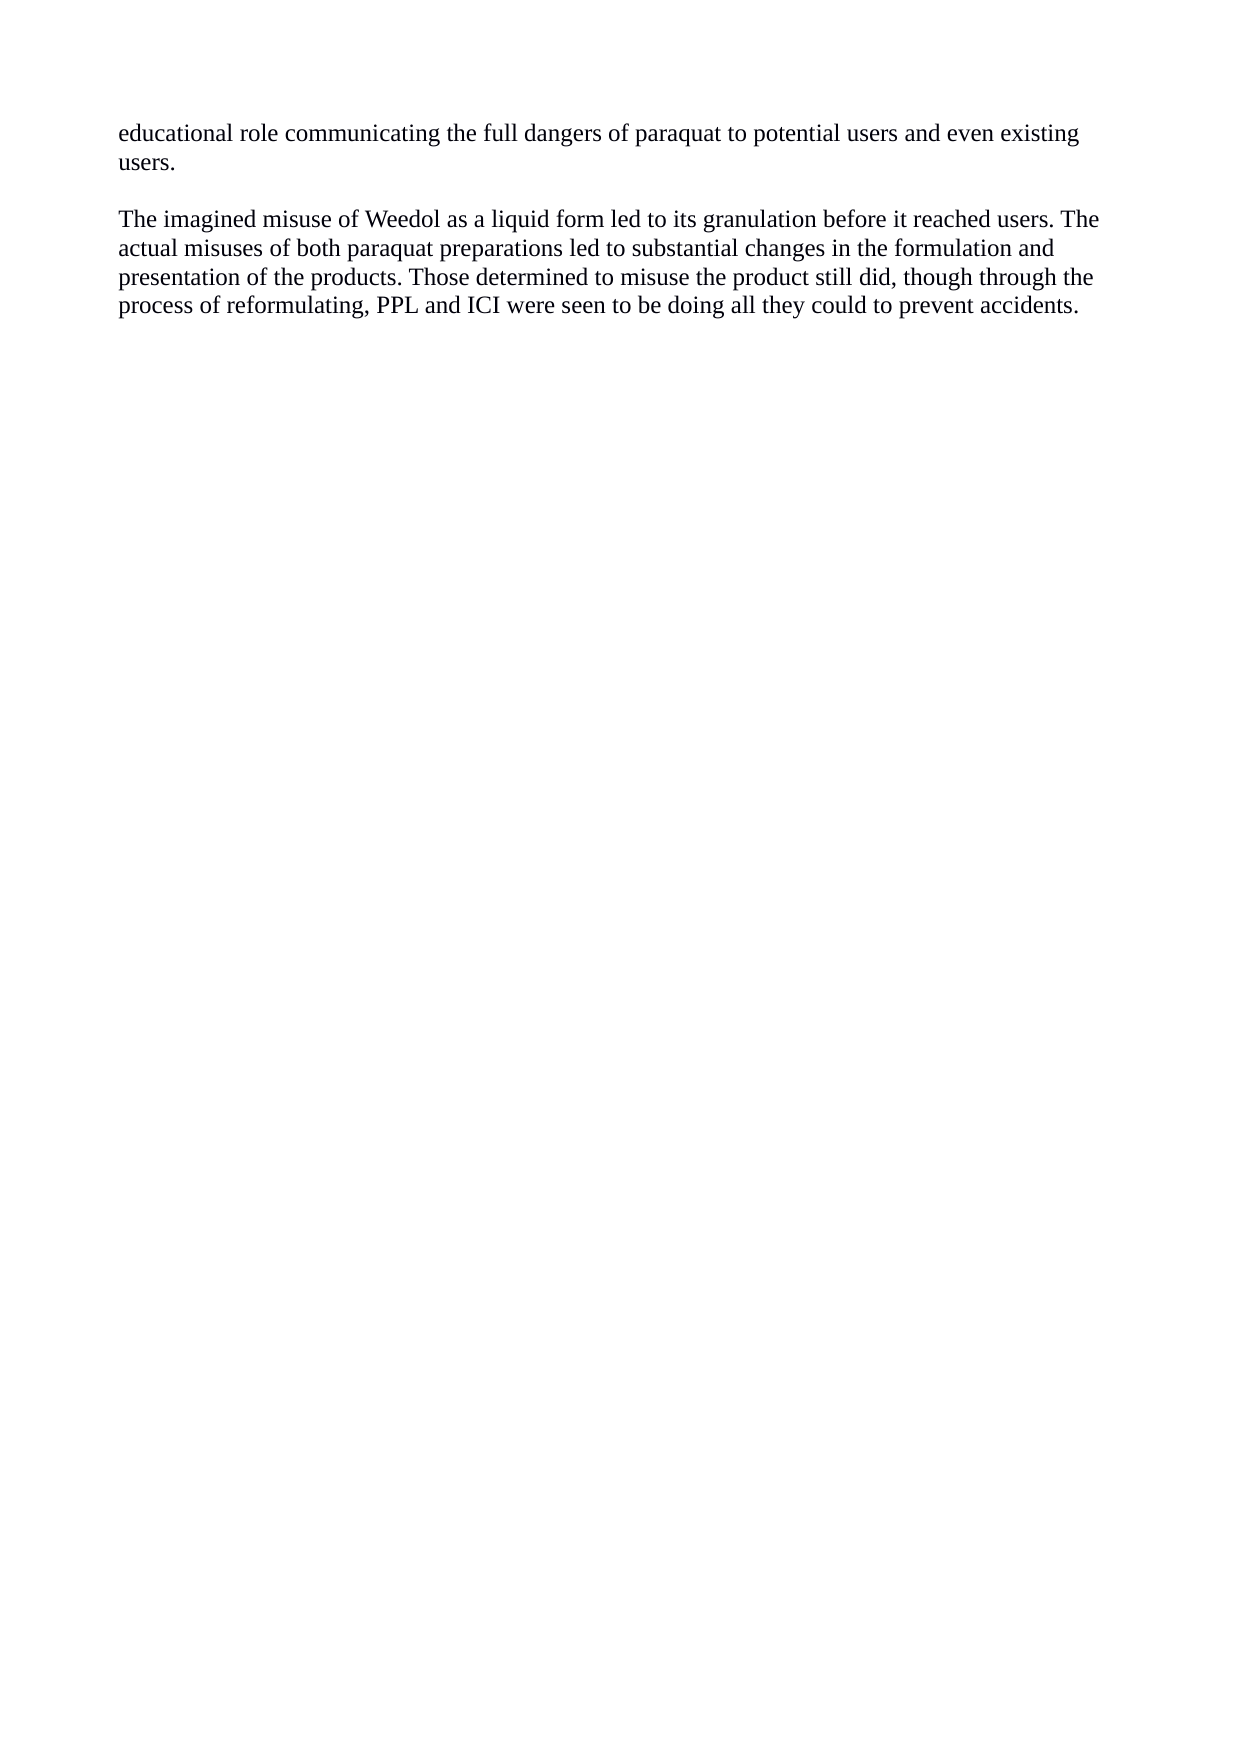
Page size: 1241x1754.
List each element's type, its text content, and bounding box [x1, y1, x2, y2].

text The imagined misuse of Weedol as a liquid form led to its granulation before it reached users. The actual misuses of both paraquat preparations led to substantial changes in the formulation and presentation of the products. Those determined to misuse the product still did, though through the process of reformulating, PPL and ICI were seen to be doing all they could to prevent accidents. [118, 204, 1122, 319]
text educational role communicating the full dangers of paraquat to potential users and even existing users. [118, 118, 1122, 176]
